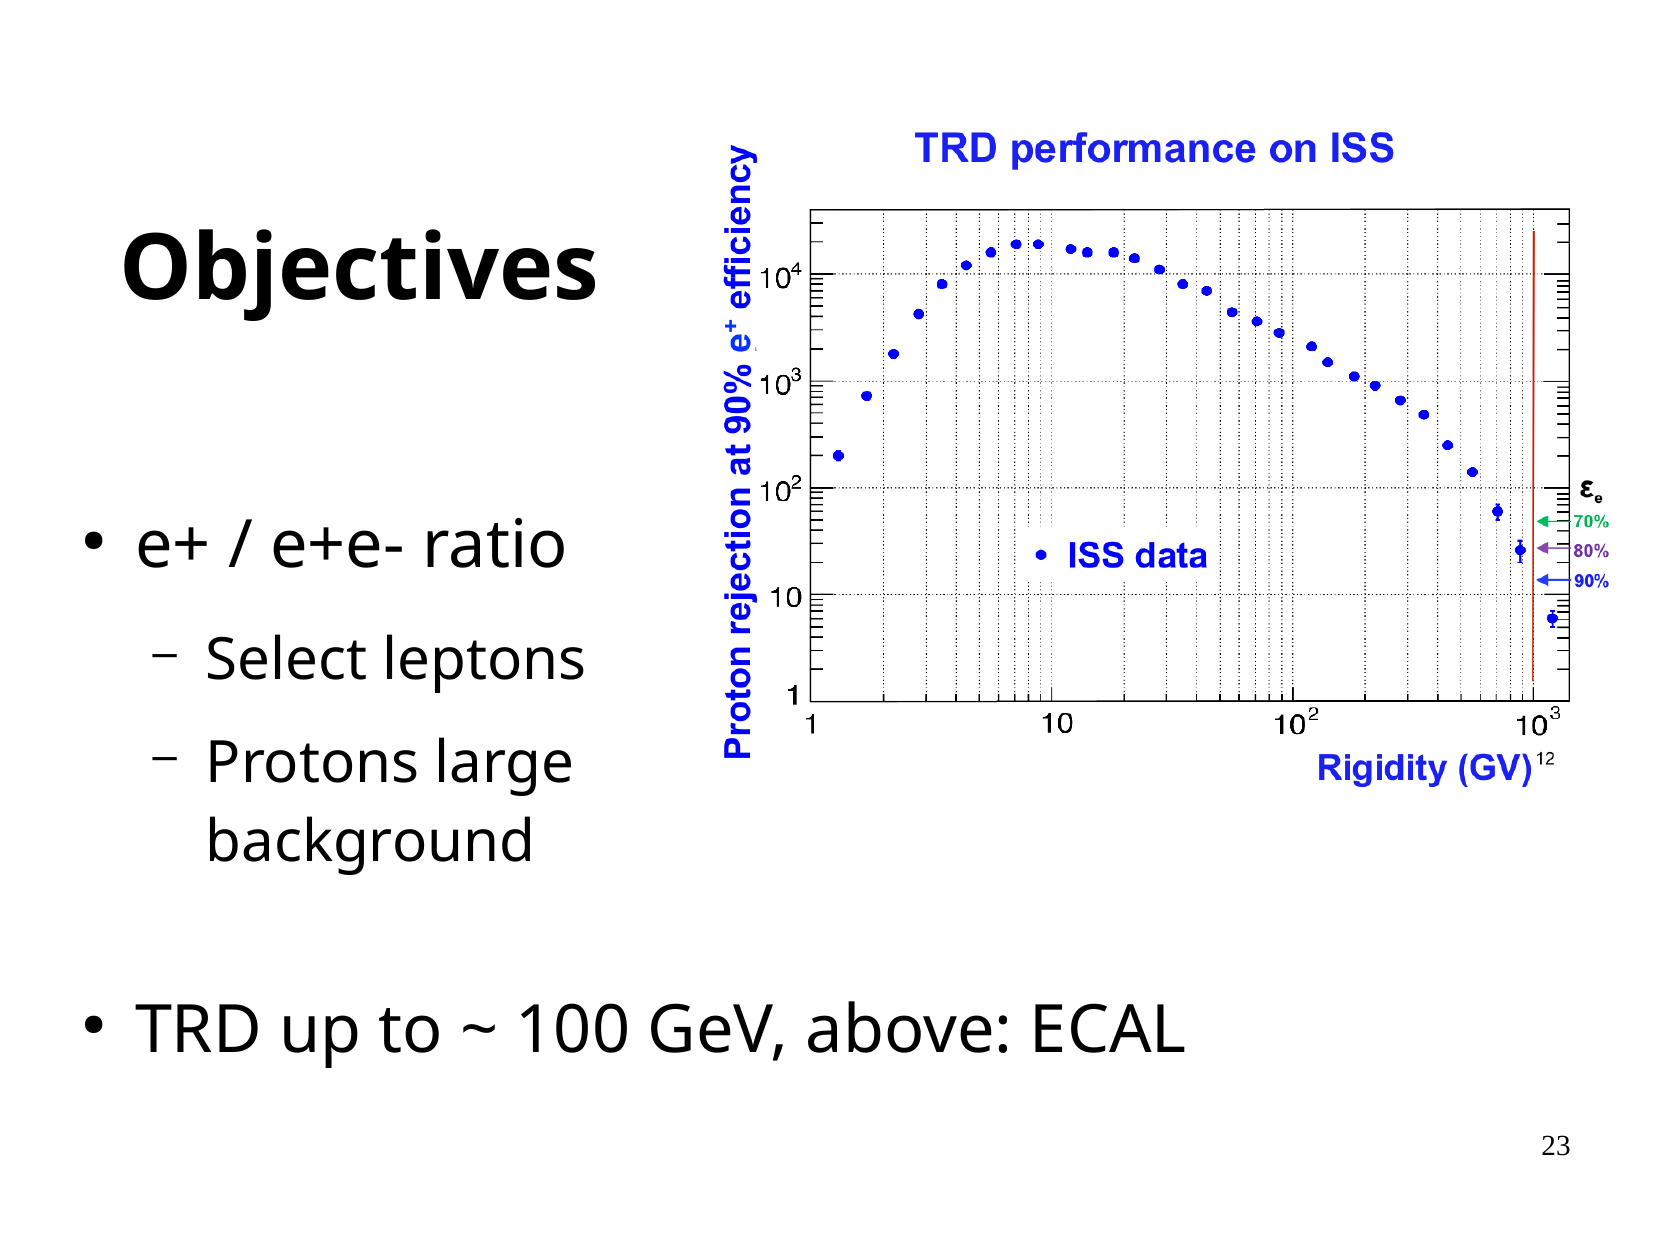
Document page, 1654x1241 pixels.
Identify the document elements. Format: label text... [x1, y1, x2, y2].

picture [627, 86, 1654, 796]
list e+ / e+e- ratio Select leptons Protons large background TRD up to ~ 100 GeV, above: ECAL [64, 496, 1499, 1241]
title Objectives [0, 202, 627, 326]
